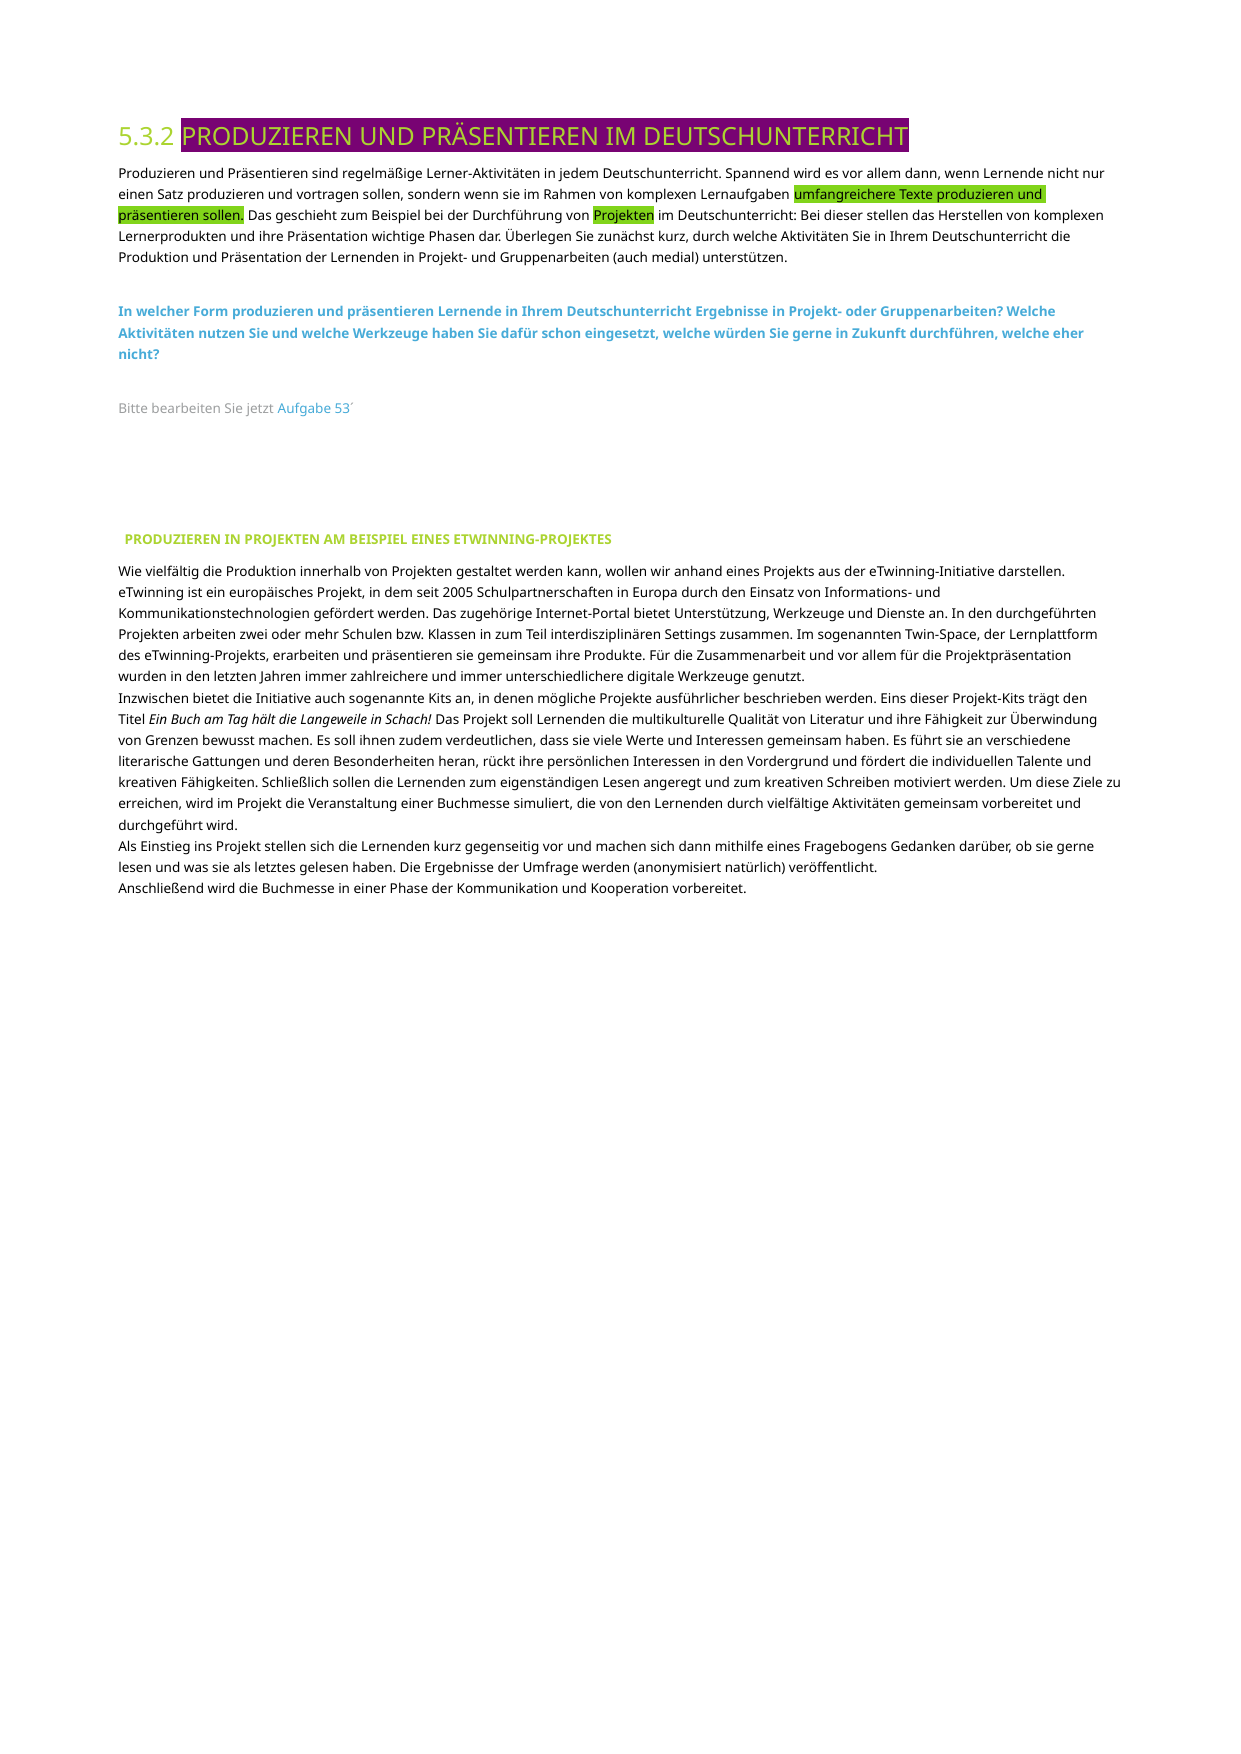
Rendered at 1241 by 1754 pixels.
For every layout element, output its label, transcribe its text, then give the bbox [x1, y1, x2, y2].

text Inzwischen bietet die Initiative auch sogenannte Kits an, in denen mögliche Projekte ausführlicher beschrieben werden. Eins dieser Projekt-Kits trägt den Titel Ein Buch am Tag hält die Langeweile in Schach! Das Projekt soll Lernenden die multikulturelle Qualität von Literatur und ihre Fähigkeit zur Überwindung von Grenzen bewusst machen. Es soll ihnen zudem verdeutlichen, dass sie viele Werte und Interessen gemeinsam haben. Es führt sie an verschiedene literarische Gattungen und deren Besonderheiten heran, rückt ihre persönlichen Interessen in den Vordergrund und fördert die individuellen Talente und kreativen Fähigkeiten. Schließlich sollen die Lernenden zum eigenständigen Lesen angeregt und zum kreativen Schreiben motiviert werden. Um diese Ziele zu erreichen, wird im Projekt die Veranstaltung einer Buchmesse simuliert, die von den Lernenden durch vielfältige Aktivitäten gemeinsam vorbereitet und durchgeführt wird. [118, 688, 1122, 834]
subtitle PRODUZIEREN IN PROJEKTEN AM BEISPIEL EINES ETWINNING-PROJEKTES [118, 521, 1122, 550]
text Produzieren und Präsentieren sind regelmäßige Lerner-Aktivitäten in jedem Deutschunterricht. Spannend wird es vor allem dann, wenn Lernende nicht nur einen Satz produzieren und vortragen sollen, sondern wenn sie im Rahmen von komplexen Lernaufgaben umfangreichere Texte produzieren und präsentieren sollen. Das geschieht zum Beispiel bei der Durchführung von Projekten im Deutschunterricht: Bei dieser stellen das Herstellen von komplexen Lernerprodukten und ihre Präsentation wichtige Phasen dar. Überlegen Sie zunächst kurz, durch welche Aktivitäten Sie in Ihrem Deutschunterricht die Produktion und Präsentation der Lernenden in Projekt- und Gruppenarbeiten (auch medial) unterstützen. [118, 164, 1122, 267]
text Anschließend wird die Buchmesse in einer Phase der Kommunikation und Kooperation vorbereitet. [118, 879, 1122, 897]
text Als Einstieg ins Projekt stellen sich die Lernenden kurz gegenseitig vor und machen sich dann mithilfe eines Fragebogens Gedanken darüber, ob sie gerne lesen und was sie als letztes gelesen haben. Die Ergebnisse der Umfrage werden (anonymisiert natürlich) veröffentlicht. [118, 837, 1122, 876]
text Wie vielfältig die Produktion innerhalb von Projekten gestaltet werden kann, wollen wir anhand eines Projekts aus der eTwinning-Initiative darstellen. eTwinning ist ein europäisches Projekt, in dem seit 2005 Schulpartnerschaften in Europa durch den Einsatz von Informations- und Kommunikationstechnologien gefördert werden. Das zugehörige Internet-Portal bietet Unterstützung, Werkzeuge und Dienste an. In den durchgeführten Projekten arbeiten zwei oder mehr Schulen bzw. Klassen in zum Teil interdisziplinären Settings zusammen. Im sogenannten Twin-Space, der Lernplattform des eTwinning-Projekts, erarbeiten und präsentieren sie gemeinsam ihre Produkte. Für die Zusammenarbeit und vor allem für die Projektpräsentation wurden in den letzten Jahren immer zahlreichere und immer unterschiedlichere digitale Werkzeuge genutzt. [118, 562, 1122, 686]
text Bitte bearbeiten Sie jetzt Aufgabe 53´ [118, 399, 1122, 417]
text In welcher Form produzieren und präsentieren Lernende in Ihrem Deutschunterricht Ergebnisse in Projekt- oder Gruppenarbeiten? Welche Aktivitäten nutzen Sie und welche Werkzeuge haben Sie dafür schon eingesetzt, welche würden Sie gerne in Zukunft durchführen, welche eher nicht? [118, 302, 1122, 363]
subtitle 5.3.2 PRODUZIEREN UND PRÄSENTIEREN IM DEUTSCHUNTERRICHT [118, 118, 1122, 152]
